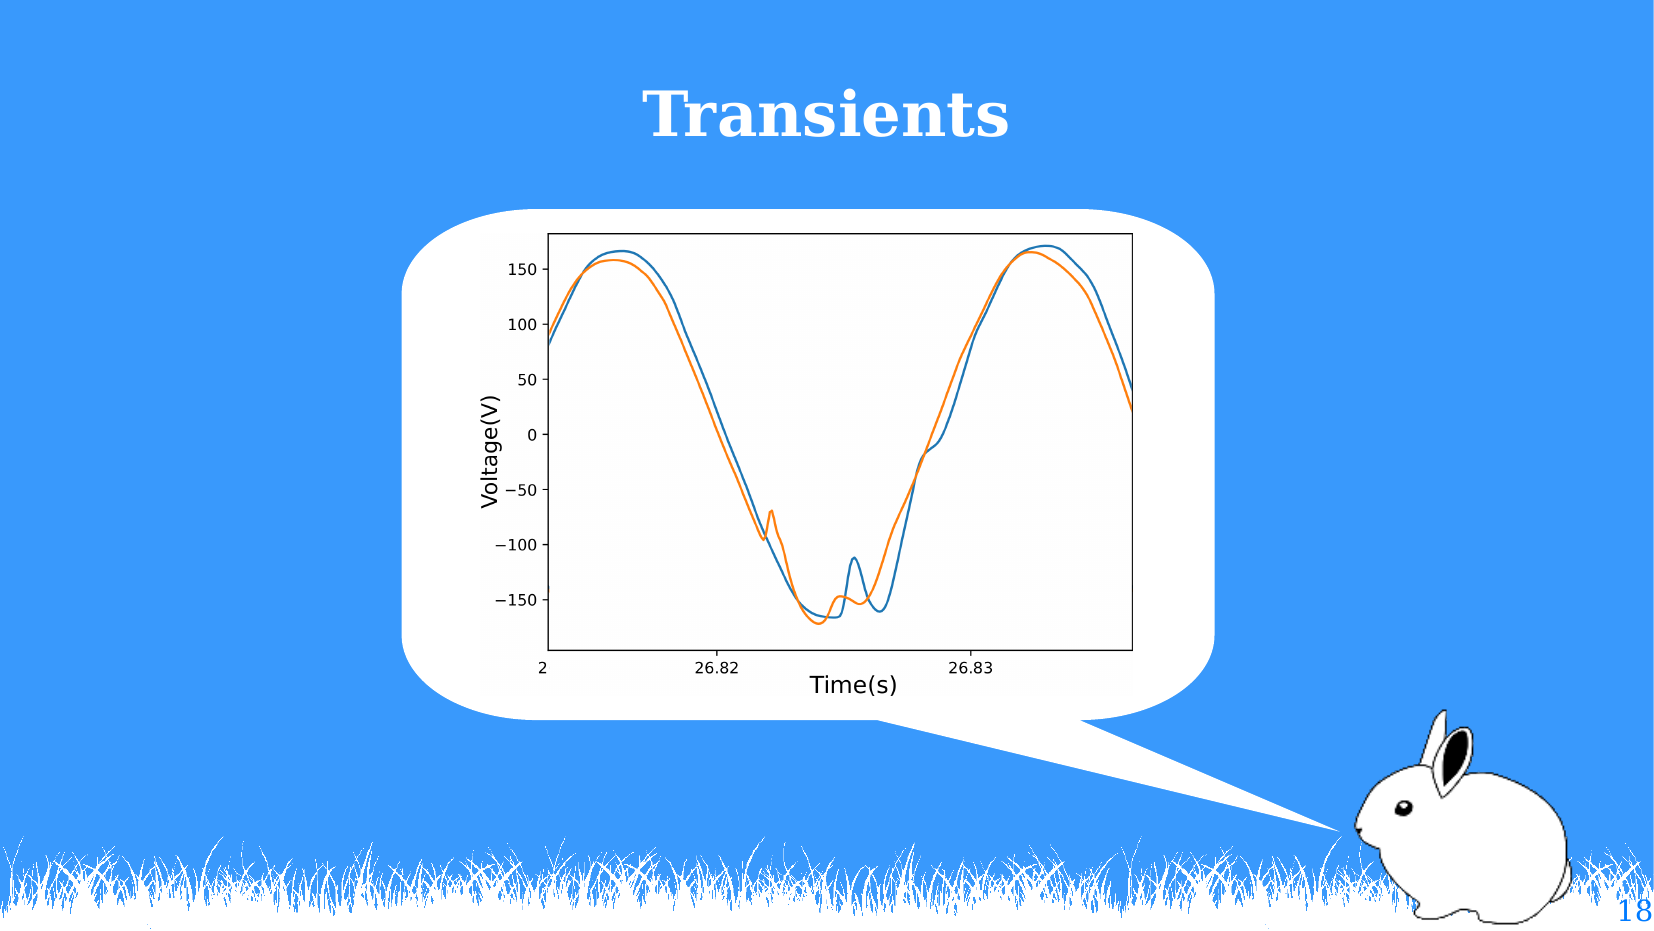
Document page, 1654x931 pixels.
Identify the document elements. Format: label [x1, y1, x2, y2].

picture [0, 0, 1654, 931]
text_box [401, 209, 1320, 827]
title [82, 37, 1571, 193]
